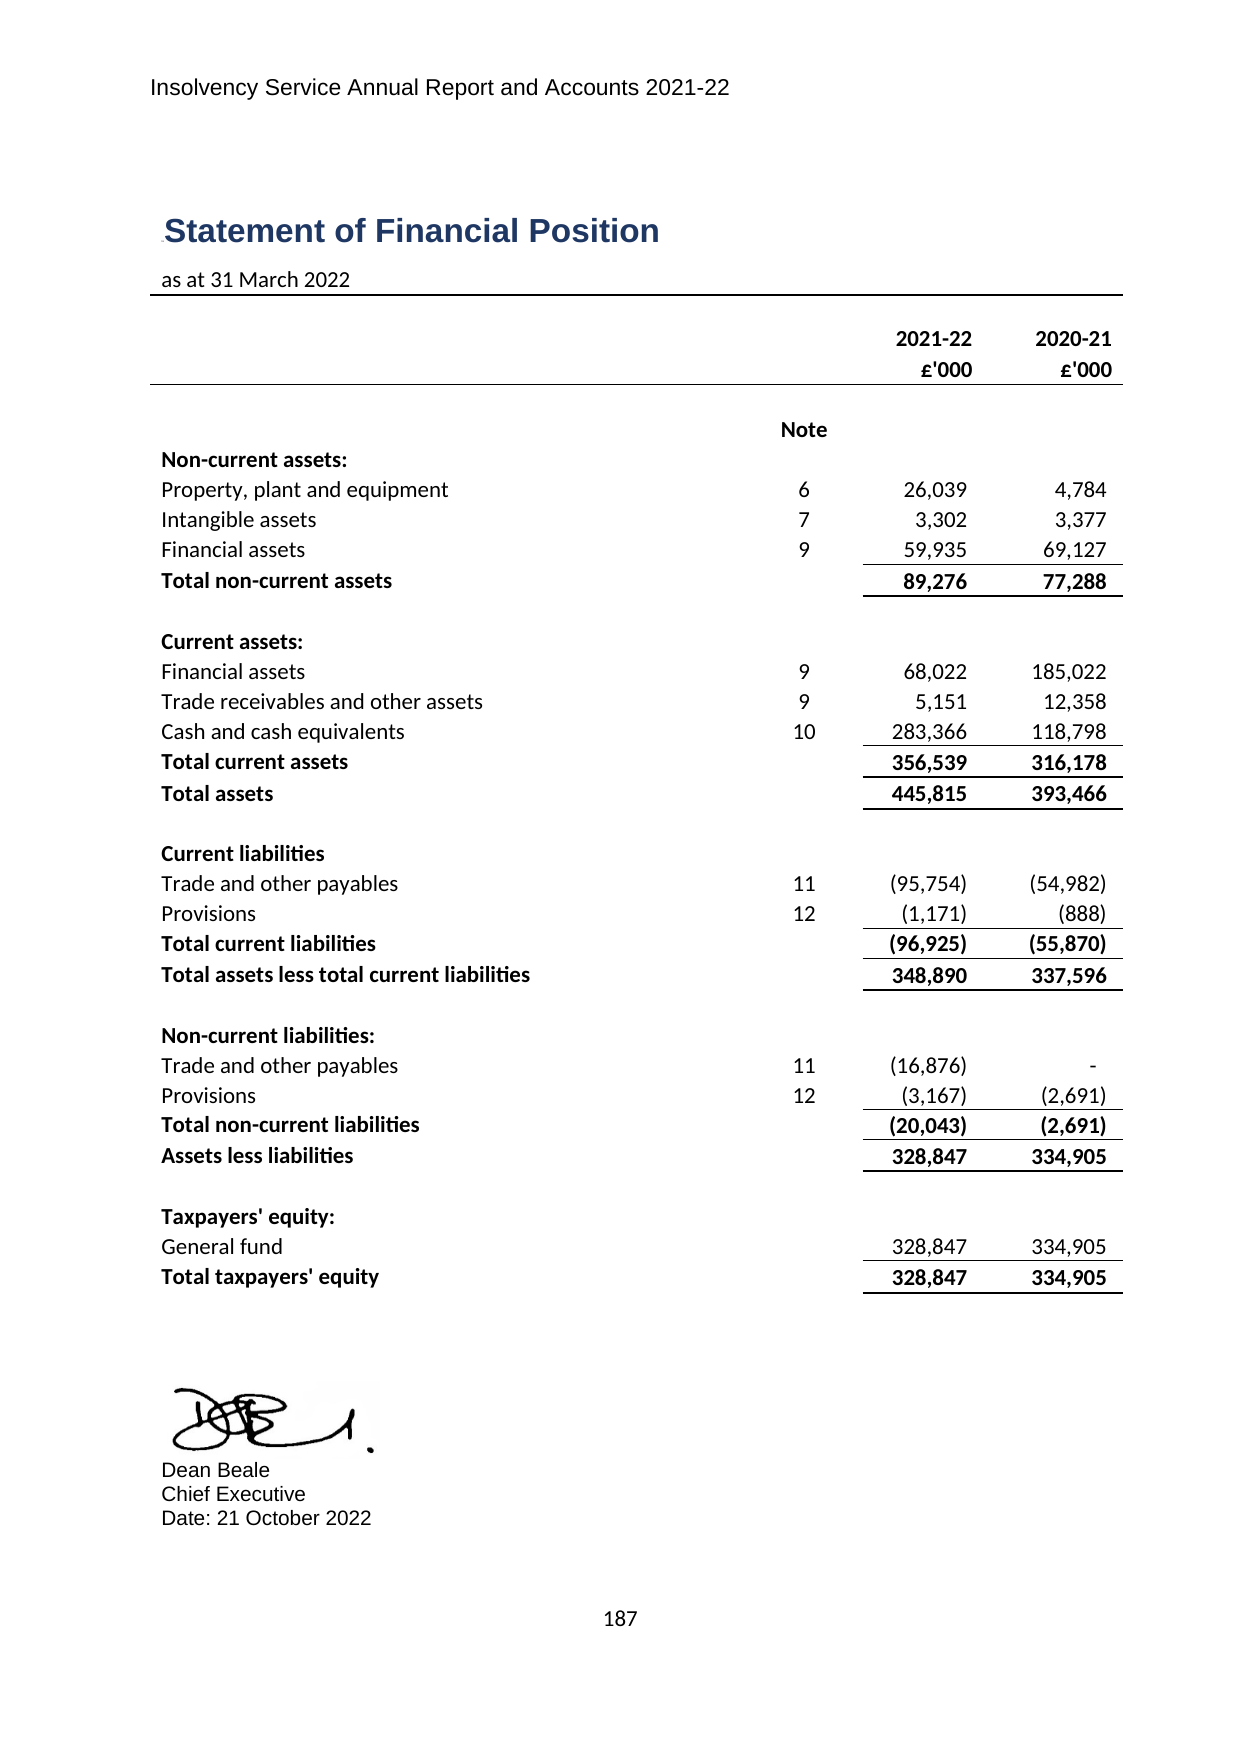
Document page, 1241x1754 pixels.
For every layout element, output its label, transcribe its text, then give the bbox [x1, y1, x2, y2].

table_cell 328,847 [863, 1261, 983, 1292]
table_cell 89,276 [863, 565, 983, 595]
table_cell [984, 1019, 1123, 1049]
table_cell [745, 1139, 862, 1170]
table_cell [984, 1200, 1123, 1230]
table_cell (96,925) [863, 929, 983, 958]
table_cell (1,171) [863, 898, 983, 928]
table_cell Financial assets [150, 655, 745, 685]
table_cell (3,167) [863, 1079, 983, 1109]
table_cell [984, 991, 1123, 1019]
table_cell 283,366 [863, 715, 983, 745]
table_cell 337,596 [984, 959, 1123, 989]
table_cell [150, 989, 745, 1019]
table_cell Assets less liabilities [150, 1139, 745, 1170]
table_cell 69,127 [984, 534, 1123, 564]
table_cell [745, 564, 862, 595]
table_cell 26,039 [863, 474, 983, 504]
table_cell 59,935 [863, 534, 983, 564]
table_cell [150, 1382, 161, 1458]
table_cell 3,377 [984, 504, 1123, 534]
table_cell [150, 1322, 1123, 1352]
table_cell [745, 1019, 862, 1049]
table_cell [745, 745, 862, 776]
table_cell [150, 354, 745, 384]
table_cell £'000 [984, 354, 1123, 384]
table_cell Total assets less total current liabilities [150, 958, 745, 989]
table_cell (95,754) [863, 868, 983, 898]
table_cell [863, 838, 983, 868]
table_cell Current assets: [150, 625, 745, 655]
table_cell [745, 989, 862, 1019]
table_cell Dean Beale Chief Executive Date: 21 October 2022 [150, 1458, 1123, 1530]
table_cell 328,847 [863, 1140, 983, 1170]
table_cell 334,905 [984, 1230, 1123, 1260]
table_cell (20,043) [863, 1110, 983, 1139]
table_cell (888) [984, 898, 1123, 928]
table_cell [863, 625, 983, 655]
table_cell [745, 595, 862, 625]
table_cell [984, 385, 1123, 414]
table_cell [745, 838, 862, 868]
table_cell (2,691) [984, 1110, 1123, 1139]
table_cell [745, 324, 862, 354]
table_cell 10 [745, 715, 862, 745]
table_cell 334,905 [984, 1140, 1123, 1170]
table_cell - [984, 1049, 1123, 1079]
table_cell Financial assets [150, 534, 745, 564]
table_cell [984, 838, 1123, 868]
table_cell [863, 1019, 983, 1049]
table_cell [863, 597, 983, 625]
table_cell [150, 595, 745, 625]
table_cell Total taxpayers' equity [150, 1260, 745, 1292]
table_cell Property, plant and equipment [150, 474, 745, 504]
table_cell [863, 1172, 983, 1200]
table_cell 12 [745, 1079, 862, 1109]
table_cell [863, 414, 983, 444]
table_cell Trade and other payables [150, 868, 745, 898]
table_cell [745, 1260, 862, 1292]
table_cell Intangible assets [150, 504, 745, 534]
table_cell [745, 1230, 862, 1260]
table_cell [984, 444, 1123, 474]
table_cell Provisions [150, 898, 745, 928]
table_cell (55,870) [984, 929, 1123, 958]
table_cell [150, 324, 745, 354]
table_cell 6 [745, 474, 862, 504]
table_cell [984, 414, 1123, 444]
table_cell Total non-current assets [150, 564, 745, 595]
table_cell 12,358 [984, 685, 1123, 715]
table_cell (16,876) [863, 1049, 983, 1079]
table_cell Note [745, 414, 862, 444]
table_cell [745, 354, 862, 384]
table_cell 445,815 [863, 778, 983, 807]
table_cell Current liabilities [150, 838, 745, 868]
table_cell [745, 625, 862, 655]
table_cell 334,905 [984, 1261, 1123, 1292]
table_cell [745, 444, 862, 474]
table_cell Cash and cash equivalents [150, 715, 745, 745]
table_cell [863, 444, 983, 474]
table_cell [150, 385, 745, 414]
table_cell [381, 1382, 1123, 1458]
table_cell Total non-current liabilities [150, 1109, 745, 1139]
table_cell [745, 385, 862, 414]
table_cell [745, 928, 862, 958]
table_header 1BStatement of Financial Position [150, 195, 1123, 262]
table_cell Trade receivables and other assets [150, 685, 745, 715]
table_cell (2,691) [984, 1079, 1123, 1109]
table_cell [745, 1170, 862, 1200]
table_cell [745, 1109, 862, 1139]
table_cell as at 31 March 2022 [150, 262, 1123, 293]
table_cell [745, 808, 862, 838]
table_cell 393,466 [984, 778, 1123, 807]
table_cell 68,022 [863, 655, 983, 685]
table_cell 316,178 [984, 746, 1123, 776]
table_cell [150, 414, 745, 444]
table_cell 185,022 [984, 655, 1123, 685]
table_cell [150, 1352, 1123, 1382]
table_cell [150, 1530, 1123, 1560]
table_cell [984, 625, 1123, 655]
table_cell [745, 958, 862, 989]
table_cell (54,982) [984, 868, 1123, 898]
table_cell 2021-22 [863, 324, 983, 354]
table_cell [863, 1200, 983, 1230]
table_cell General fund [150, 1230, 745, 1260]
table_cell Provisions [150, 1079, 745, 1109]
table_cell [863, 810, 983, 838]
table_cell 77,288 [984, 565, 1123, 595]
table_cell 2020-21 [984, 324, 1123, 354]
table_cell 4,784 [984, 474, 1123, 504]
table_cell [863, 991, 983, 1019]
table_cell 12 [745, 898, 862, 928]
table_cell [863, 385, 983, 414]
table_cell Total assets [150, 776, 745, 807]
table_cell [984, 597, 1123, 625]
table_cell 118,798 [984, 715, 1123, 745]
table_cell Total current assets [150, 745, 745, 776]
table_cell 356,539 [863, 746, 983, 776]
table_cell [745, 1200, 862, 1230]
table_cell [150, 808, 745, 838]
table_cell [984, 1172, 1123, 1200]
table_cell [150, 296, 1123, 324]
table_cell Non-current assets: [150, 444, 745, 474]
table_cell 9 [745, 534, 862, 564]
table_cell [745, 776, 862, 807]
table_cell 5,151 [863, 685, 983, 715]
table_cell 328,847 [863, 1230, 983, 1260]
table_cell [150, 1292, 1123, 1322]
table_cell 7 [745, 504, 862, 534]
table_cell £'000 [863, 354, 983, 384]
table_cell 9 [745, 655, 862, 685]
table_cell Total current liabilities [150, 928, 745, 958]
table_cell 3,302 [863, 504, 983, 534]
table_cell Non-current liabilities: [150, 1019, 745, 1049]
table_cell [150, 1560, 1123, 1590]
table_cell [150, 1170, 745, 1200]
table_cell 11 [745, 1049, 862, 1079]
table_cell Trade and other payables [150, 1049, 745, 1079]
table_cell 9 [745, 685, 862, 715]
table_cell 348,890 [863, 959, 983, 989]
table_cell Taxpayers' equity: [150, 1200, 745, 1230]
table_cell [984, 810, 1123, 838]
table_cell 11 [745, 868, 862, 898]
